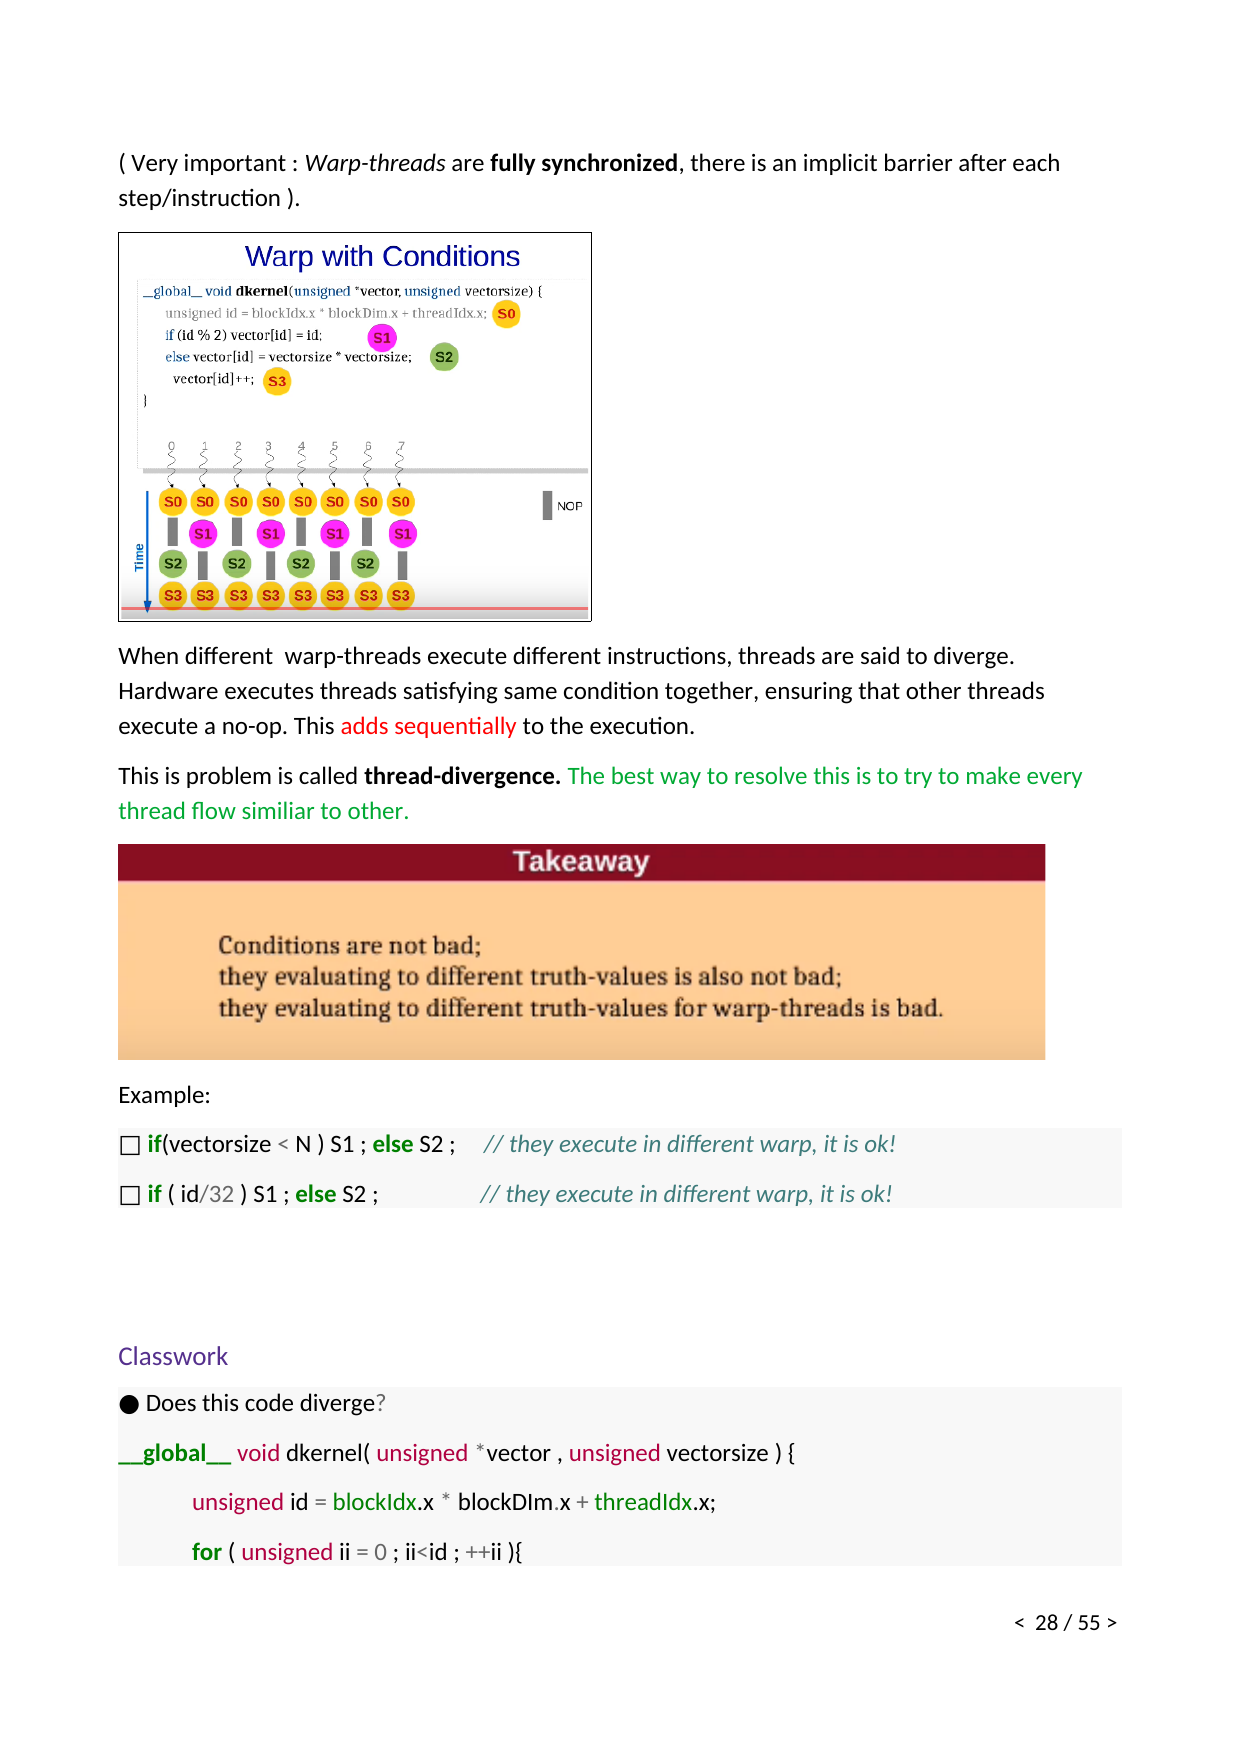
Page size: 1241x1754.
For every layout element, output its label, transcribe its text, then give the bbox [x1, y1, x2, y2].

text for ( unsigned ii = 0 ; ii<id ; ++ii ){ [118, 1536, 1122, 1566]
text When different warp-threads execute different instructions, threads are said to diverge. Hardware executes threads satisfying same condition together, ensuring that other threads execute a no-op. This adds sequentially to the execution. [118, 640, 1122, 741]
picture [121, 235, 589, 619]
text __global__ void dkernel( unsigned *vector , unsigned vectorsize ) { [118, 1437, 1122, 1467]
text □ if ( id/32 ) S1 ; else S2 ; // they execute in different warp, it is ok! [118, 1178, 1122, 1208]
text This is problem is called thread-divergence. The best way to resolve this is to try to make every thread flow similiar to other. [118, 760, 1122, 826]
text unsigned id = blockIdx.x * blockDIm.x + threadIdx.x; [118, 1486, 1122, 1517]
text □ if(vectorsize < N ) S1 ; else S2 ; // they execute in different warp, it is ok! [118, 1128, 1122, 1159]
text Example: [118, 1079, 1122, 1109]
subtitle Classwork [118, 1339, 1122, 1372]
text ( Very important : Warp-threads are fully synchronized, there is an implicit barrier after each step/instruction ). [118, 148, 1122, 213]
picture [118, 844, 1046, 1060]
text ● Does this code diverge? [118, 1387, 1122, 1418]
